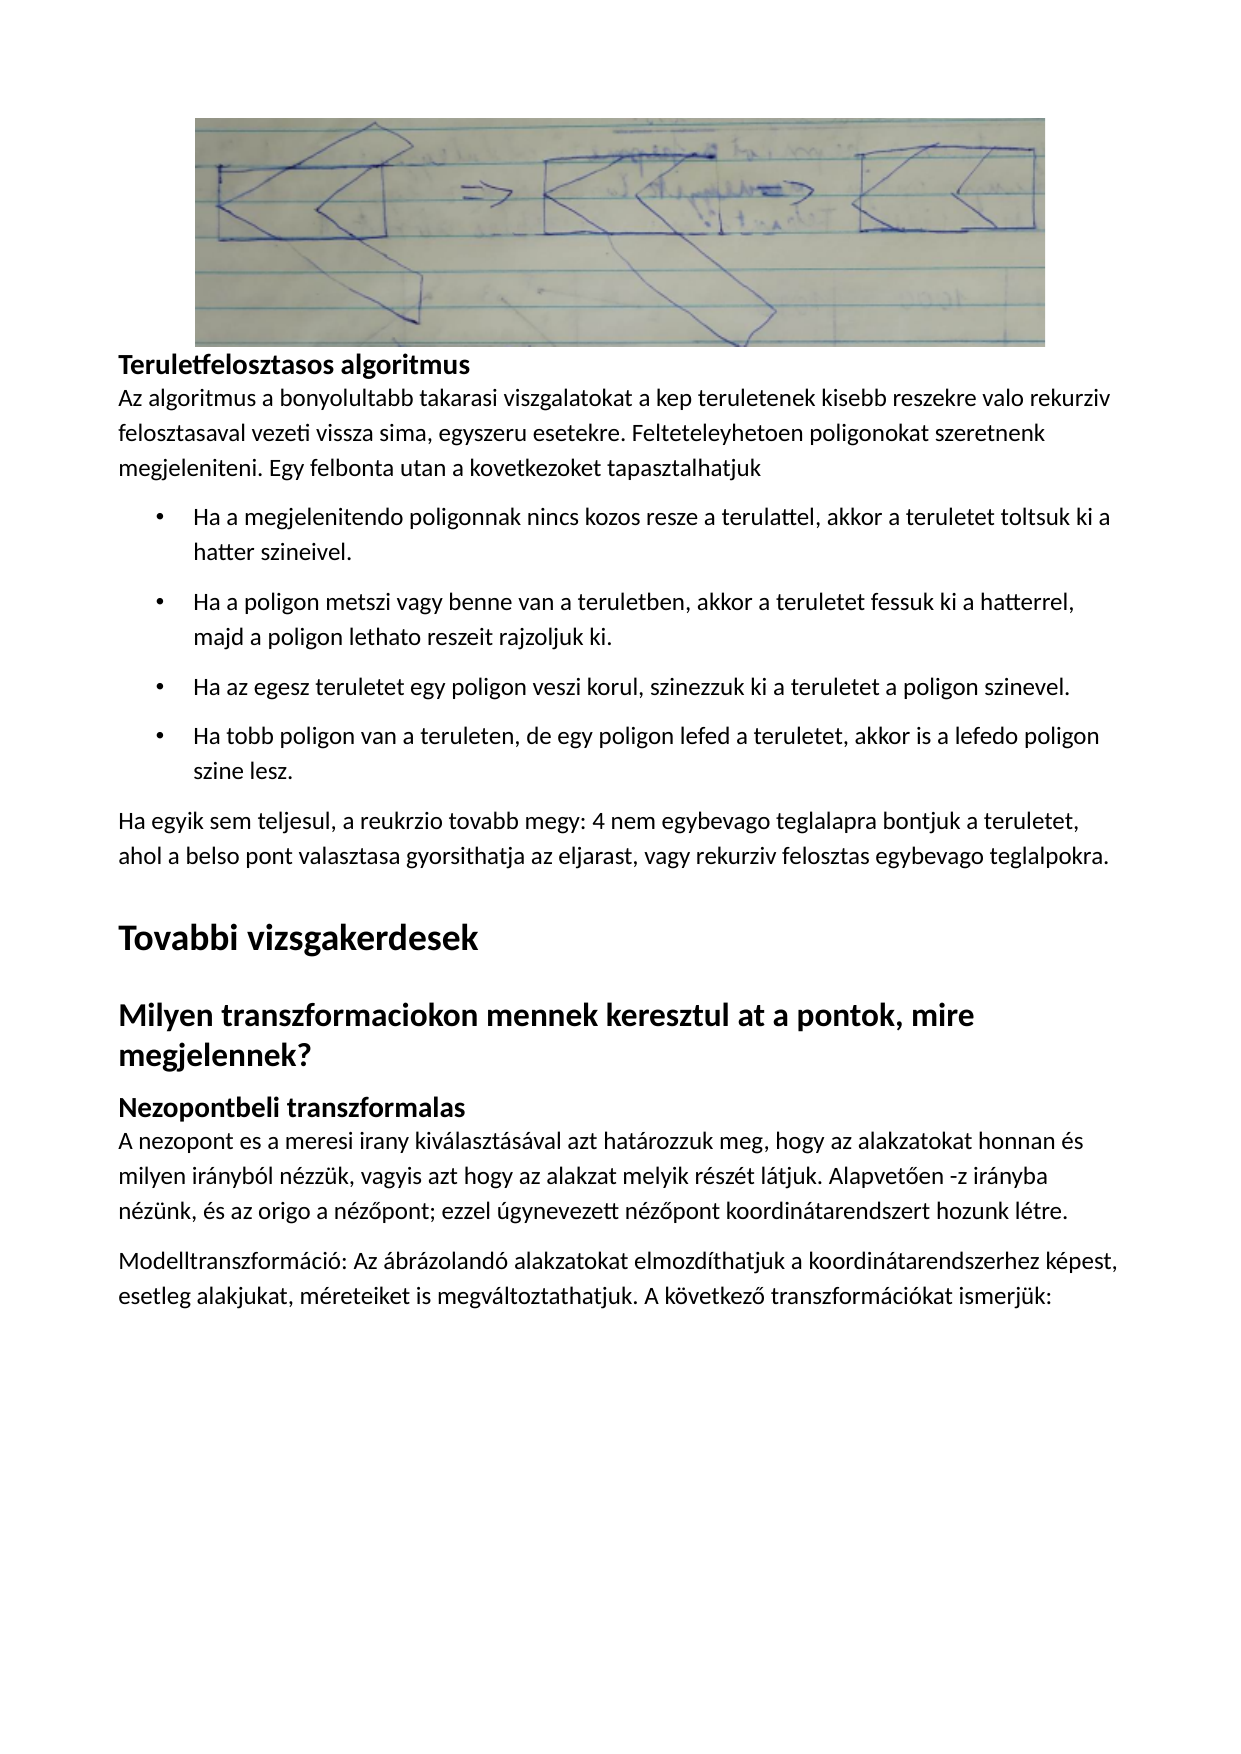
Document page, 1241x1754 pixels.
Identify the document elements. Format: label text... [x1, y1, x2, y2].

list Ha tobb poligon van a teruleten, de egy poligon lefed a teruletet, akkor is a lefedo poligon szine lesz. [156, 720, 1122, 786]
text Modelltranszformáció: Az ábrázolandó alakzatokat elmozdíthatjuk a koordinátarendszerhez képest, esetleg alakjukat, méreteiket is megváltoztathatjuk. A következő transzformációkat ismerjük: [118, 1245, 1122, 1310]
picture [195, 118, 1045, 347]
list Ha az egesz teruletet egy poligon veszi korul, szinezzuk ki a teruletet a poligon szinevel. [156, 671, 1122, 701]
text A nezopont es a meresi irany kiválasztásával azt határozzuk meg, hogy az alakzatokat honnan és milyen irányból nézzük, vagyis azt hogy az alakzat melyik részét látjuk. Alapvetően -z irányba nézünk, és az origo a nézőpont; ezzel úgynevezett nézőpont koordinátarendszert hozunk létre. [118, 1125, 1122, 1226]
subtitle Milyen transzformaciokon mennek keresztul at a pontok, mire megjelennek? [118, 993, 1122, 1075]
subtitle Teruletfelosztasos algoritmus [118, 347, 1122, 382]
subtitle Tovabbi vizsgakerdesek [118, 914, 1122, 960]
text Az algoritmus a bonyolultabb takarasi viszgalatokat a kep teruletenek kisebb reszekre valo rekurziv felosztasaval vezeti vissza sima, egyszeru esetekre. Felteteleyhetoen poligonokat szeretnenk megjeleniteni. Egy felbonta utan a kovetkezoket tapasztalhatjuk [118, 382, 1122, 482]
text Ha egyik sem teljesul, a reukrzio tovabb megy: 4 nem egybevago teglalapra bontjuk a teruletet, ahol a belso pont valasztasa gyorsithatja az eljarast, vagy rekurziv felosztas egybevago teglalpokra. [118, 805, 1122, 870]
list Ha a poligon metszi vagy benne van a teruletben, akkor a teruletet fessuk ki a hatterrel, majd a poligon lethato reszeit rajzoljuk ki. [156, 586, 1122, 652]
subtitle Nezopontbeli transzformalas [118, 1089, 1122, 1125]
list Ha a megjelenitendo poligonnak nincs kozos resze a terulattel, akkor a teruletet toltsuk ki a hatter szineivel. [156, 501, 1122, 567]
